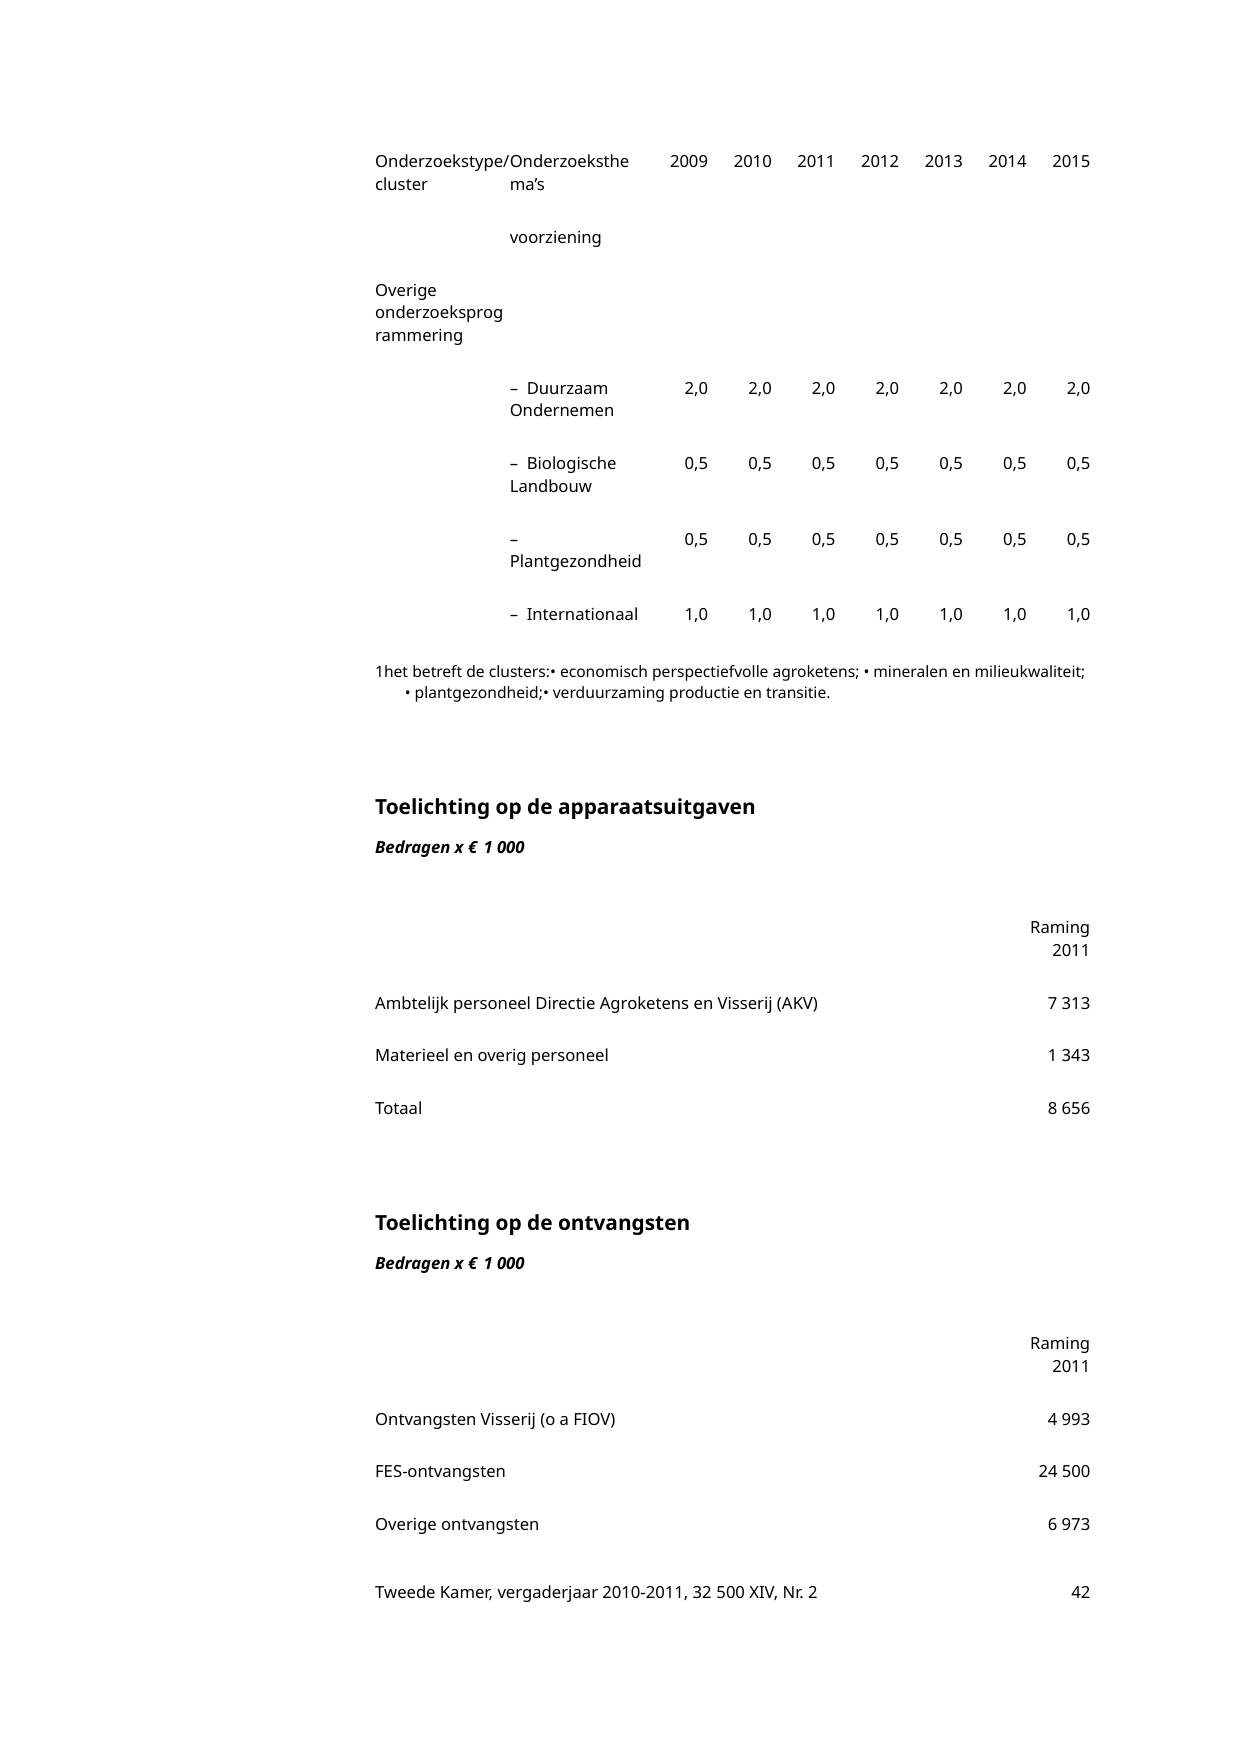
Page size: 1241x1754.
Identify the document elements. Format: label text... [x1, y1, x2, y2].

table_cell [375, 376, 509, 452]
table_header Onderzoekstype/ cluster [375, 150, 509, 225]
table_cell 1,0 [899, 603, 963, 661]
table_cell [835, 278, 899, 376]
table_cell 1,0 [835, 603, 899, 661]
table_cell 2,0 [771, 376, 835, 452]
table_cell – Plantgezondheid [510, 527, 644, 602]
table_cell [899, 278, 963, 376]
table_cell 0,5 [899, 452, 963, 527]
table_cell Overige ontvangsten [375, 1513, 997, 1566]
table_cell 1 343 [997, 1044, 1090, 1097]
table_cell 2,0 [1026, 376, 1090, 452]
table_cell 0,5 [644, 452, 708, 527]
text Bedragen x € 1 000 [375, 835, 1090, 858]
table_header 2009 [644, 150, 708, 225]
table_cell [510, 278, 644, 376]
table_cell [708, 225, 771, 278]
table_cell 0,5 [835, 527, 899, 602]
table_cell 0,5 [771, 452, 835, 527]
table_header 2015 [1026, 150, 1090, 225]
table_cell Overige onderzoeksprogrammering [375, 278, 509, 376]
table_cell [375, 527, 509, 602]
table_cell 1het betreft de clusters:• economisch perspectiefvolle agroketens; • mineralen en milieukwaliteit; • plantgezondheid;• verduurzaming productie en transitie. [375, 661, 1090, 733]
table_cell [644, 225, 708, 278]
table_cell Materieel en overig personeel [375, 1044, 997, 1097]
text Toelichting op de apparaatsuitgaven [375, 792, 1090, 820]
table_header 2011 [771, 150, 835, 225]
table_cell 0,5 [708, 452, 771, 527]
table_cell 2,0 [899, 376, 963, 452]
table_cell 0,5 [835, 452, 899, 527]
table_cell [1026, 278, 1090, 376]
table_cell [375, 452, 509, 527]
table_cell [835, 225, 899, 278]
table_cell 6 973 [997, 1513, 1090, 1566]
table_cell [899, 225, 963, 278]
table_header Raming 2011 [997, 1332, 1090, 1407]
table_cell 0,5 [771, 527, 835, 602]
table_cell [963, 278, 1026, 376]
text Bedragen x € 1 000 [375, 1251, 1090, 1274]
table_cell [708, 278, 771, 376]
table_cell Ontvangsten Visserij (o a FIOV) [375, 1408, 997, 1460]
table_cell [771, 225, 835, 278]
table_cell [963, 225, 1026, 278]
table_cell 1,0 [644, 603, 708, 661]
table_cell – Internationaal [510, 603, 644, 661]
table_cell Ambtelijk personeel Directie Agroketens en Visserij (AKV) [375, 991, 997, 1044]
table_header Raming 2011 [997, 916, 1090, 991]
table_cell 1,0 [771, 603, 835, 661]
table_cell 0,5 [963, 527, 1026, 602]
table_cell 2,0 [963, 376, 1026, 452]
table_cell 0,5 [1026, 452, 1090, 527]
table_header Onderzoeksthema’s [510, 150, 644, 225]
table_cell voorziening [510, 225, 644, 278]
table_cell [375, 225, 509, 278]
table_header 2013 [899, 150, 963, 225]
table_cell 24 500 [997, 1460, 1090, 1513]
table_cell – Duurzaam Ondernemen [510, 376, 644, 452]
table_cell 0,5 [899, 527, 963, 602]
table_header 2012 [835, 150, 899, 225]
table_cell 8 656 [997, 1097, 1090, 1149]
table_cell – Biologische Landbouw [510, 452, 644, 527]
table_cell [1026, 225, 1090, 278]
table_header [375, 1332, 997, 1407]
table_cell FES-ontvangsten [375, 1460, 997, 1513]
table_cell 0,5 [1026, 527, 1090, 602]
table_cell 0,5 [708, 527, 771, 602]
table_cell 0,5 [644, 527, 708, 602]
table_cell 2,0 [708, 376, 771, 452]
table_header 2014 [963, 150, 1026, 225]
table_cell Totaal [375, 1097, 997, 1149]
table_cell 1,0 [1026, 603, 1090, 661]
table_cell 1,0 [708, 603, 771, 661]
table_cell 4 993 [997, 1408, 1090, 1460]
table_header 2010 [708, 150, 771, 225]
table_cell 1,0 [963, 603, 1026, 661]
table_cell 2,0 [835, 376, 899, 452]
table_cell [771, 278, 835, 376]
table_cell [644, 278, 708, 376]
table_cell [375, 603, 509, 661]
text Toelichting op de ontvangsten [375, 1208, 1090, 1236]
table_cell 2,0 [644, 376, 708, 452]
table_cell 0,5 [963, 452, 1026, 527]
table_cell 7 313 [997, 991, 1090, 1044]
table_header [375, 916, 997, 991]
